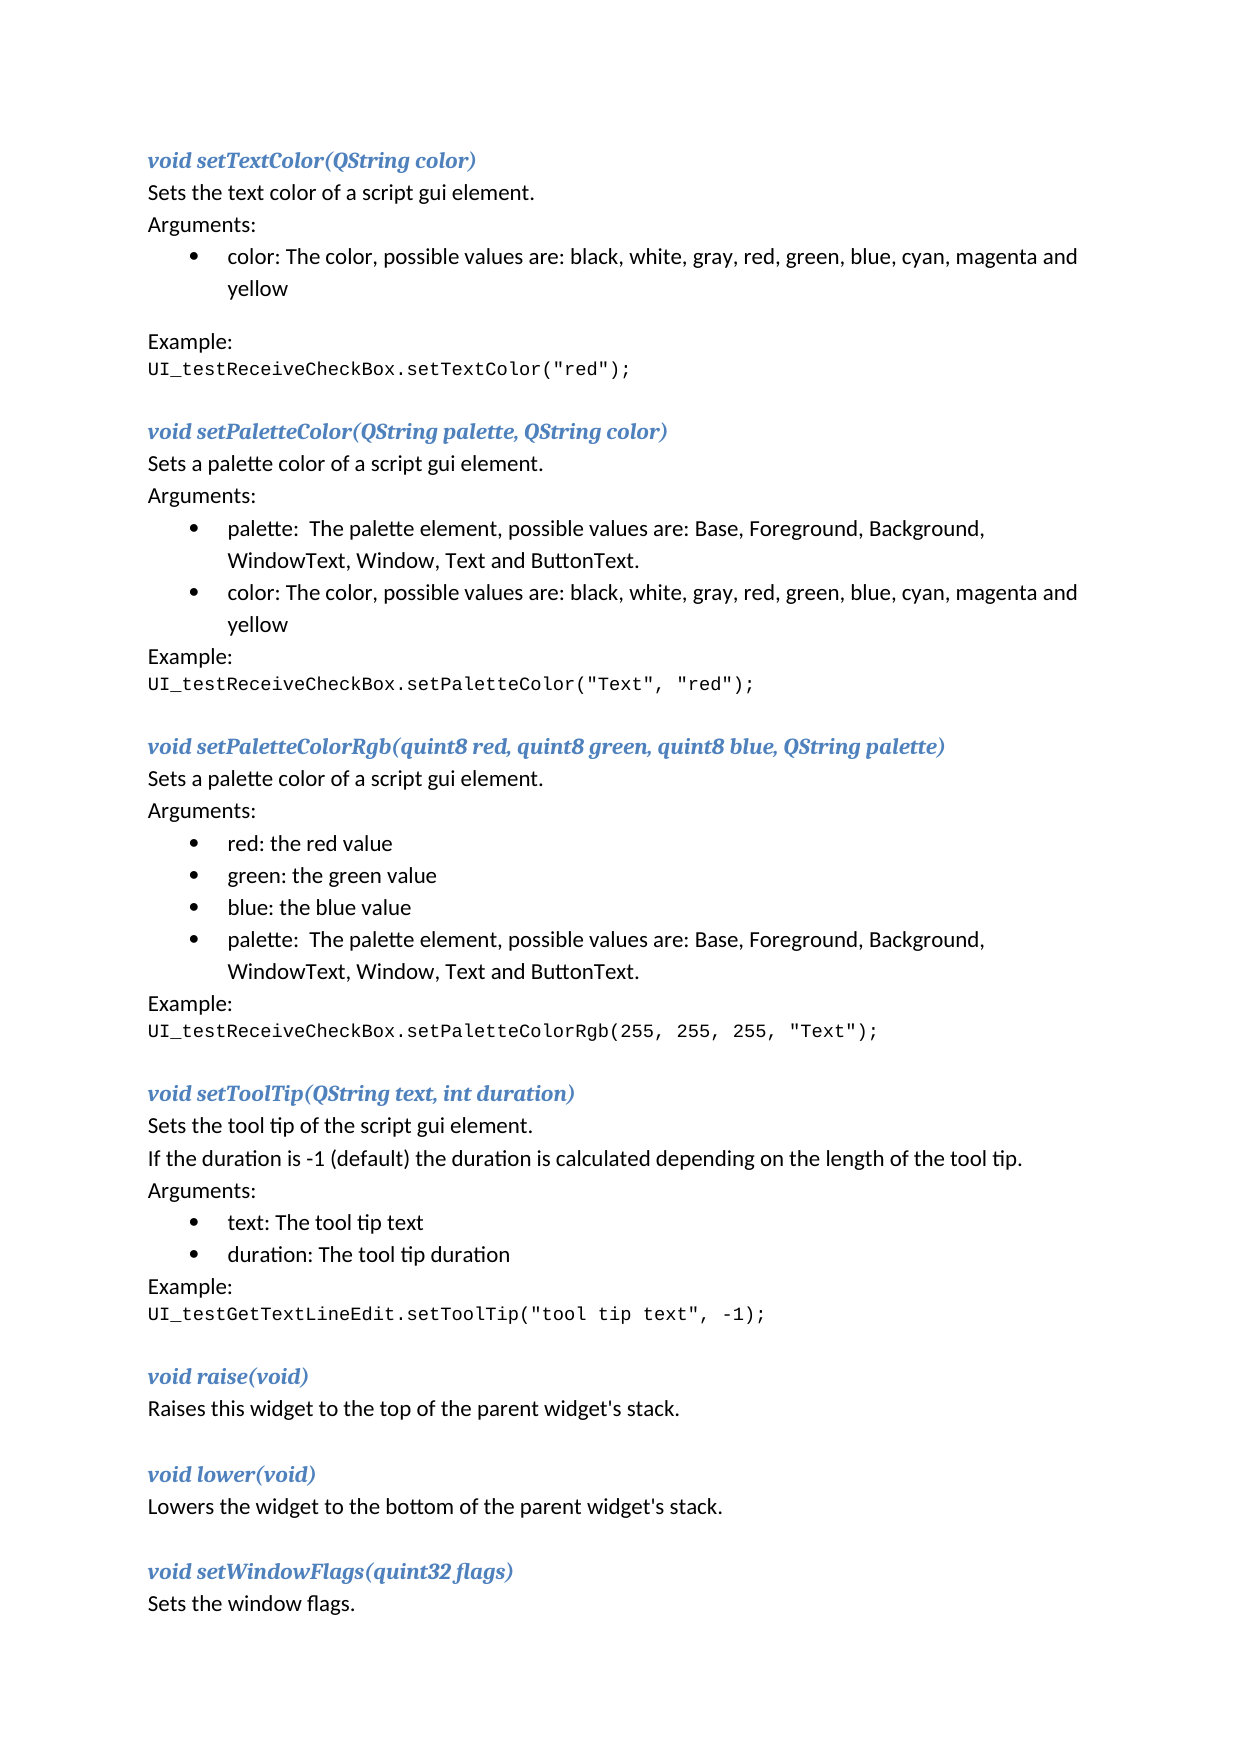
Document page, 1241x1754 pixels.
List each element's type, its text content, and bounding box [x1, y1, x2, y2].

list color: The color, possible values are: black, white, gray, red, green, blue, cyan, magenta and yellow [190, 578, 1093, 638]
text Arguments: [148, 1176, 1093, 1204]
list duration: The tool tip duration [190, 1240, 1093, 1268]
text Raises this widget to the top of the parent widget's stack. [148, 1394, 1093, 1422]
list palette: The palette element, possible values are: Base, Foreground, Background, WindowText, Window, Text and ButtonText. [190, 514, 1093, 574]
text Arguments: [148, 481, 1093, 509]
text Arguments: [148, 210, 1093, 238]
list color: The color, possible values are: black, white, gray, red, green, blue, cyan, magenta and yellow [190, 242, 1093, 302]
text Sets the text color of a script gui element. [148, 178, 1093, 206]
list palette: The palette element, possible values are: Base, Foreground, Background, WindowText, Window, Text and ButtonText. [190, 925, 1093, 985]
subtitle void raise(void) [148, 1364, 1093, 1390]
subtitle void lower(void) [148, 1462, 1093, 1488]
text Sets the window flags. [148, 1589, 1093, 1617]
text Example: [148, 989, 1093, 1018]
text Arguments: [148, 796, 1093, 824]
list red: the red value [190, 829, 1093, 857]
list green: the green value [190, 861, 1093, 889]
subtitle void setWindowFlags(quint32 flags) [148, 1559, 1093, 1585]
text Lowers the widget to the bottom of the parent widget's stack. [148, 1492, 1093, 1520]
text Example: [148, 327, 1093, 355]
text UI_testReceiveCheckBox.setPaletteColorRgb(255, 255, 255, "Text"); [148, 1022, 1093, 1043]
subtitle void setToolTip(QString text, int duration) [148, 1081, 1093, 1108]
text Sets the tool tip of the script gui element. [148, 1111, 1093, 1139]
text Sets a palette color of a script gui element. [148, 764, 1093, 792]
text Example: [148, 1272, 1093, 1300]
subtitle void setPaletteColorRgb(quint8 red, quint8 green, quint8 blue, QString palette) [148, 734, 1093, 760]
list blue: the blue value [190, 893, 1093, 921]
text UI_testReceiveCheckBox.setTextColor("red"); [148, 359, 1093, 381]
text If the duration is -1 (default) the duration is calculated depending on the length of the tool tip. [148, 1144, 1093, 1172]
subtitle void setTextColor(QString color) [148, 148, 1093, 174]
text UI_testGetTextLineEdit.setToolTip("tool tip text", -1); [148, 1304, 1093, 1326]
text Example: [148, 642, 1093, 670]
list text: The tool tip text [190, 1208, 1093, 1236]
subtitle void setPaletteColor(QString palette, QString color) [148, 419, 1093, 445]
text UI_testReceiveCheckBox.setPaletteColor("Text", "red"); [148, 674, 1093, 696]
text Sets a palette color of a script gui element. [148, 449, 1093, 477]
